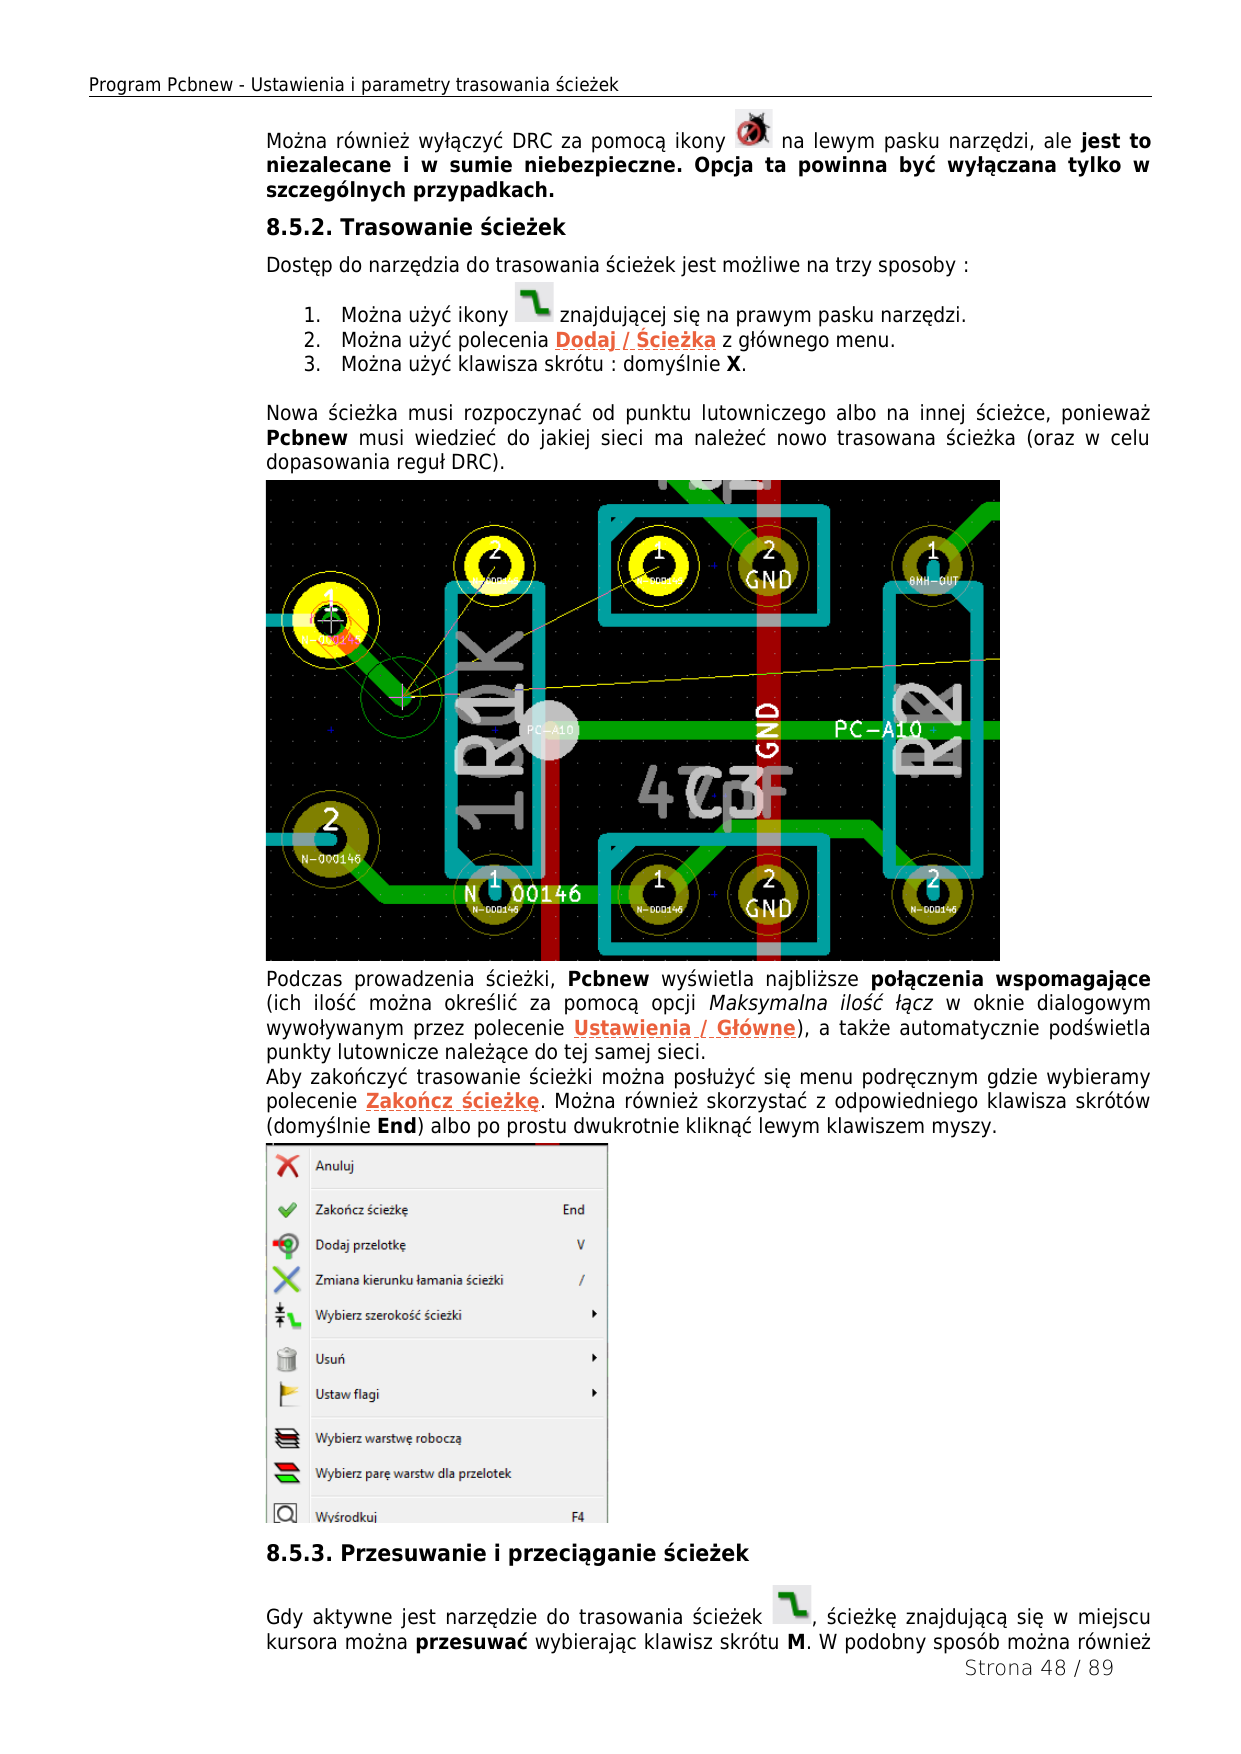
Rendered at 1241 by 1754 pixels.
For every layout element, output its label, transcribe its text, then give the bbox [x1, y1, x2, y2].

subtitle Trasowanie ścieżek [266, 214, 1152, 241]
list Można użyć klawisza skrótu : domyślnie X. [303, 352, 1152, 377]
subtitle Przesuwanie i przeciąganie ścieżek [266, 1540, 1152, 1567]
text Nowa ścieżka musi rozpoczynać od punktu lutowniczego albo na innej ścieżce, ponieważ Pcbnew musi wiedzieć do jakiej sieci ma należeć nowo trasowana ścieżka (oraz w celu dopasowania reguł DRC). [266, 401, 1152, 475]
text Można również wyłączyć DRC za pomocą ikony na lewym pasku narzędzi, ale jest to niezalecane i w sumie niebezpieczne. Opcja ta powinna być wyłączana tylko w szczególnych przypadkach. [266, 103, 1152, 202]
list Można użyć polecenia Dodaj / Ścieżka z głównego menu. [303, 328, 1152, 352]
text Aby zakończyć trasowanie ścieżki można posłużyć się menu podręcznym gdzie wybieramy polecenie Zakończ ścieżkę. Można również skorzystać z odpowiedniego klawisza skrótów (domyślnie End) albo po prostu dwukrotnie kliknąć lewym klawiszem myszy. [266, 1064, 1152, 1138]
text Gdy aktywne jest narzędzie do trasowania ścieżek , ścieżkę znajdującą się w miejscu kursora można przesuwać wybierając klawisz skrótu M. W podobny sposób można również [266, 1579, 1152, 1654]
list Można użyć ikony znajdującej się na prawym pasku narzędzi. [303, 277, 1152, 328]
picture [265, 480, 1000, 961]
text Dostęp do narzędzia do trasowania ścieżek jest możliwe na trzy sposoby : [266, 252, 1152, 277]
picture [265, 1143, 609, 1523]
text Podczas prowadzenia ścieżki, Pcbnew wyświetla najbliższe połączenia wspomagające (ich ilość można określić za pomocą opcji Maksymalna ilość łącz w oknie dialogowym wywoływanym przez polecenie Ustawienia / Główne), a także automatycznie podświetla punkty lutownicze należące do tej samej sieci. [266, 967, 1152, 1064]
